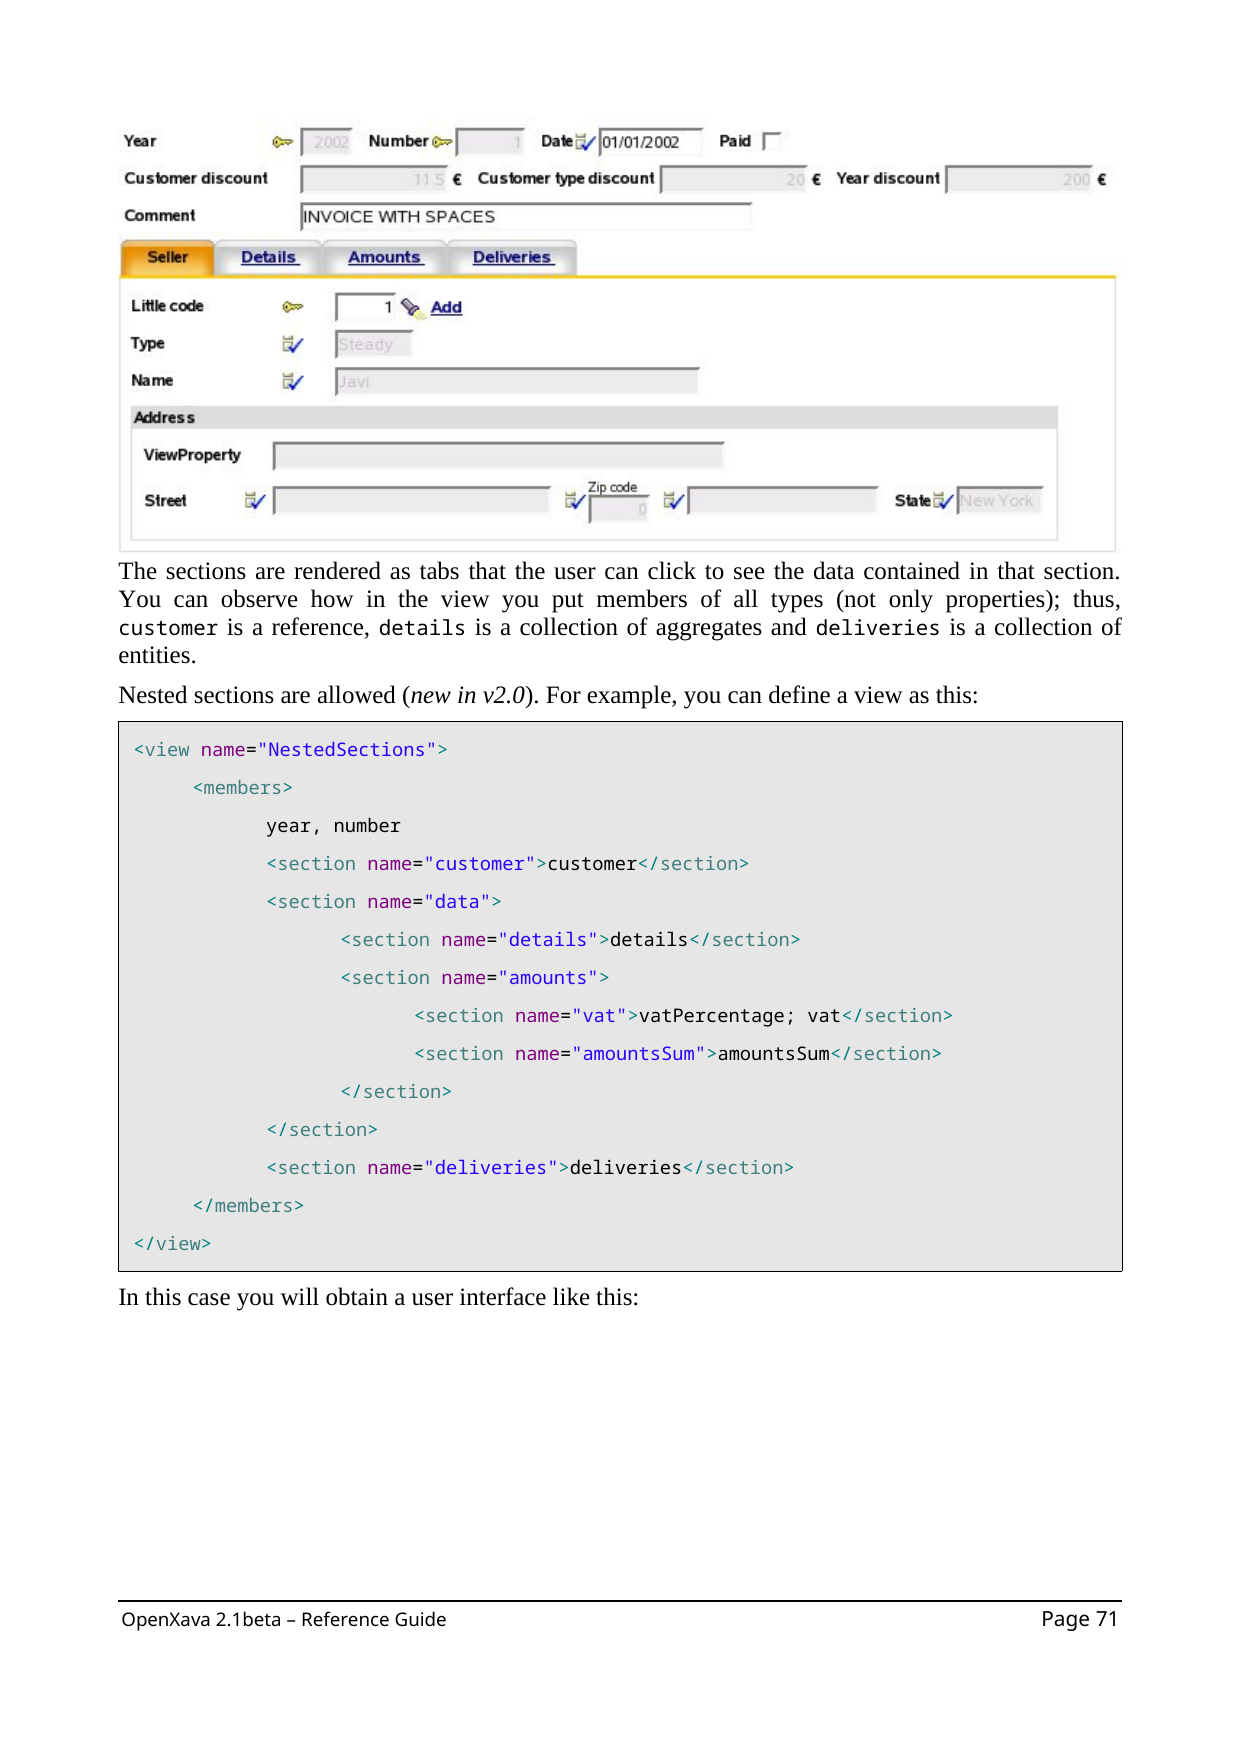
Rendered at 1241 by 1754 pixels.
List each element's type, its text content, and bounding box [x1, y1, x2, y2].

text <section name="details">details</section> [119, 912, 1122, 949]
text <members> [119, 759, 1122, 797]
text year, number [119, 797, 1122, 836]
text </section> [119, 1064, 1122, 1102]
text <section name="customer">customer</section> [119, 836, 1122, 873]
picture [118, 118, 1122, 558]
text <section name="data"> [119, 873, 1122, 912]
text The sections are rendered as tabs that the user can click to see the data contained in that section. You can observe how in the view you put members of all types (not only properties); thus, customer is a reference, details is a collection of aggregates and deliveries is a collection of entities. [118, 558, 1122, 669]
text </section> [119, 1102, 1122, 1140]
text In this case you will obtain a user interface like this: [118, 1283, 1122, 1311]
text <view name="NestedSections"> [119, 722, 1122, 759]
text </members> [119, 1178, 1122, 1216]
text </view> [119, 1216, 1122, 1271]
text Nested sections are allowed (new in v2.0). For example, you can define a view as this: [118, 681, 1122, 709]
text <section name="vat">vatPercentage; vat</section> [119, 988, 1122, 1026]
text <section name="deliveries">deliveries</section> [119, 1140, 1122, 1178]
text <section name="amounts"> [119, 949, 1122, 988]
text <section name="amountsSum">amountsSum</section> [119, 1026, 1122, 1064]
